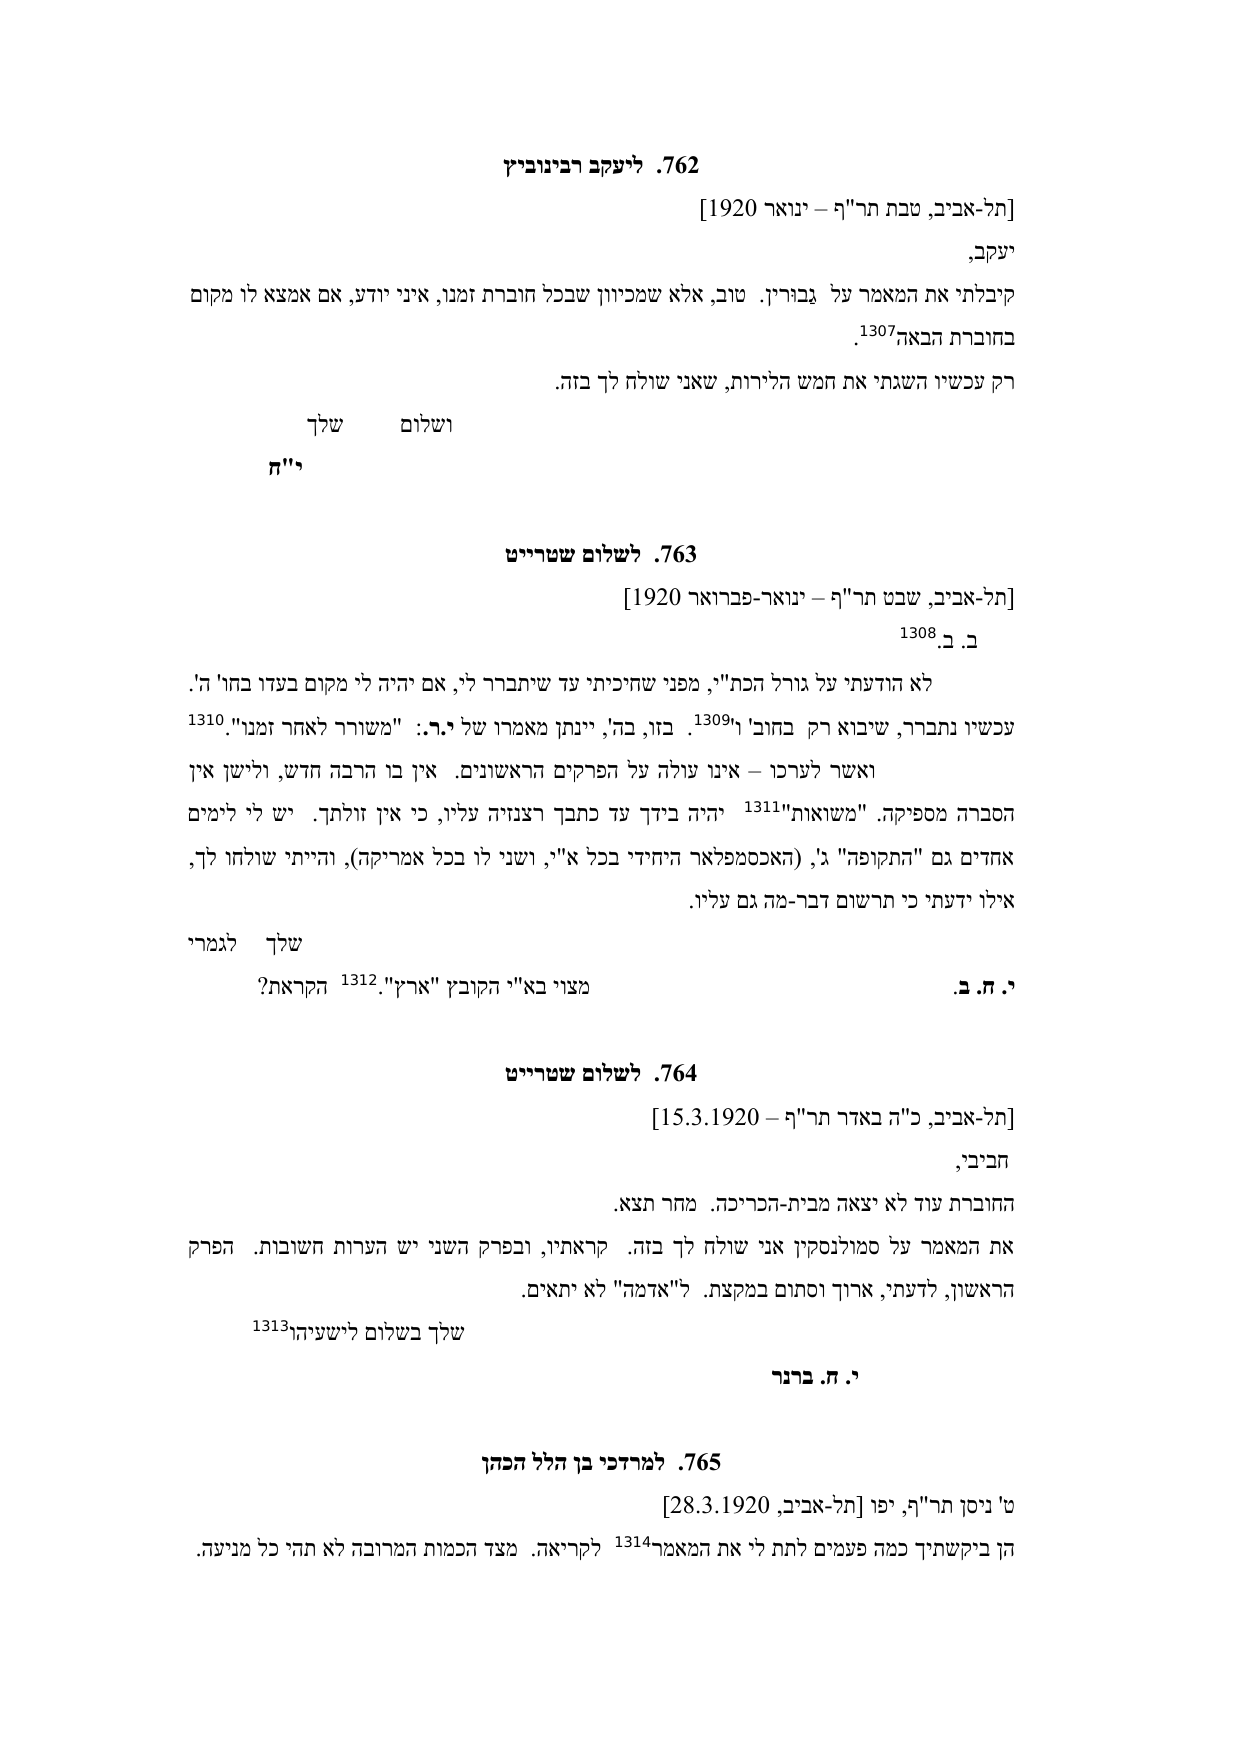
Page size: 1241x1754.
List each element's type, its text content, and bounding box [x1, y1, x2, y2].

text י. ח. ברנר [187, 1361, 1015, 1390]
text 762. ליעקב רבינוביץ [187, 150, 1015, 179]
text יעקב, קיבלתי את המאמר על גַבוּרין. טוב, אלא שמכיוון שבכל חוברת זמנו, איני יודע, אם אמצא לו מקום בחוברת הבאה. רק עכשיו השגתי את חמש הלירות, שאני שולח לך בזה. ושלום שלך י"ח [187, 236, 1015, 481]
text החוברת עוד לא יצאה מבית-הכריכה. מחר תצא. את המאמר על סמולנסקין אני שולח לך בזה. קראתיו, ובפרק השני יש הערות חשובות. הפרק הראשון, לדעתי, ארוך וסתום במקצת. ל"אדמה" לא יתאים. שלך בשלום לישעיהו [187, 1188, 1015, 1346]
text ט' ניסן תר"ף, יפו [תל-אביב, 28.3.1920] [187, 1490, 1015, 1519]
text 765. למרדכי בן הלל הכהן [187, 1447, 1015, 1476]
text 763. לשלום שטרייט [187, 539, 1015, 567]
text [תל-אביב, טבת תר"ף – ינואר 1920] [187, 193, 1015, 222]
text [תל-אביב, כ"ה באדר תר"ף – 15.3.1920] [187, 1102, 1015, 1130]
text 764. לשלום שטרייט [187, 1058, 1015, 1087]
text [תל-אביב, שבט תר"ף – ינואר-פברואר 1920] [187, 582, 1015, 611]
text חביבי, [187, 1145, 1015, 1173]
text הן ביקשתיך כמה פעמים לתת לי את המאמר לקריאה. מצד הכמות המרובה לא תהי כל מניעה. [187, 1533, 1015, 1563]
text ב. ב. לא הודעתי על גורל הכת"י, מפני שחיכיתי עד שיתברר לי, אם יהיה לי מקום בעדו בחו' ה'. עכשיו נתברר, שיבוא רק בחוב' ו'. בזו, בה', יינתן מאמרו של י.ר.: "משורר לאחר זמנו". ואשר לערכו – אינו עולה על הפרקים הראשונים. אין בו הרבה חדש, ולישן אין הסברה מספיקה. "משואות" יהיה בידך עד כתבך רצנזיה עליו, כי אין זולתך. יש לי לימים אחדים גם "התקופה" ג', (האכסמפלאר היחידי בכל א"י, ושני לו בכל אמריקה), והייתי שולחו לך, אילו ידעתי כי תרשום דבר-מה גם עליו. שלך לגמרי י. ח. ב. מצוי בא"י הקובץ "ארץ". הקראת? [187, 625, 1015, 1001]
